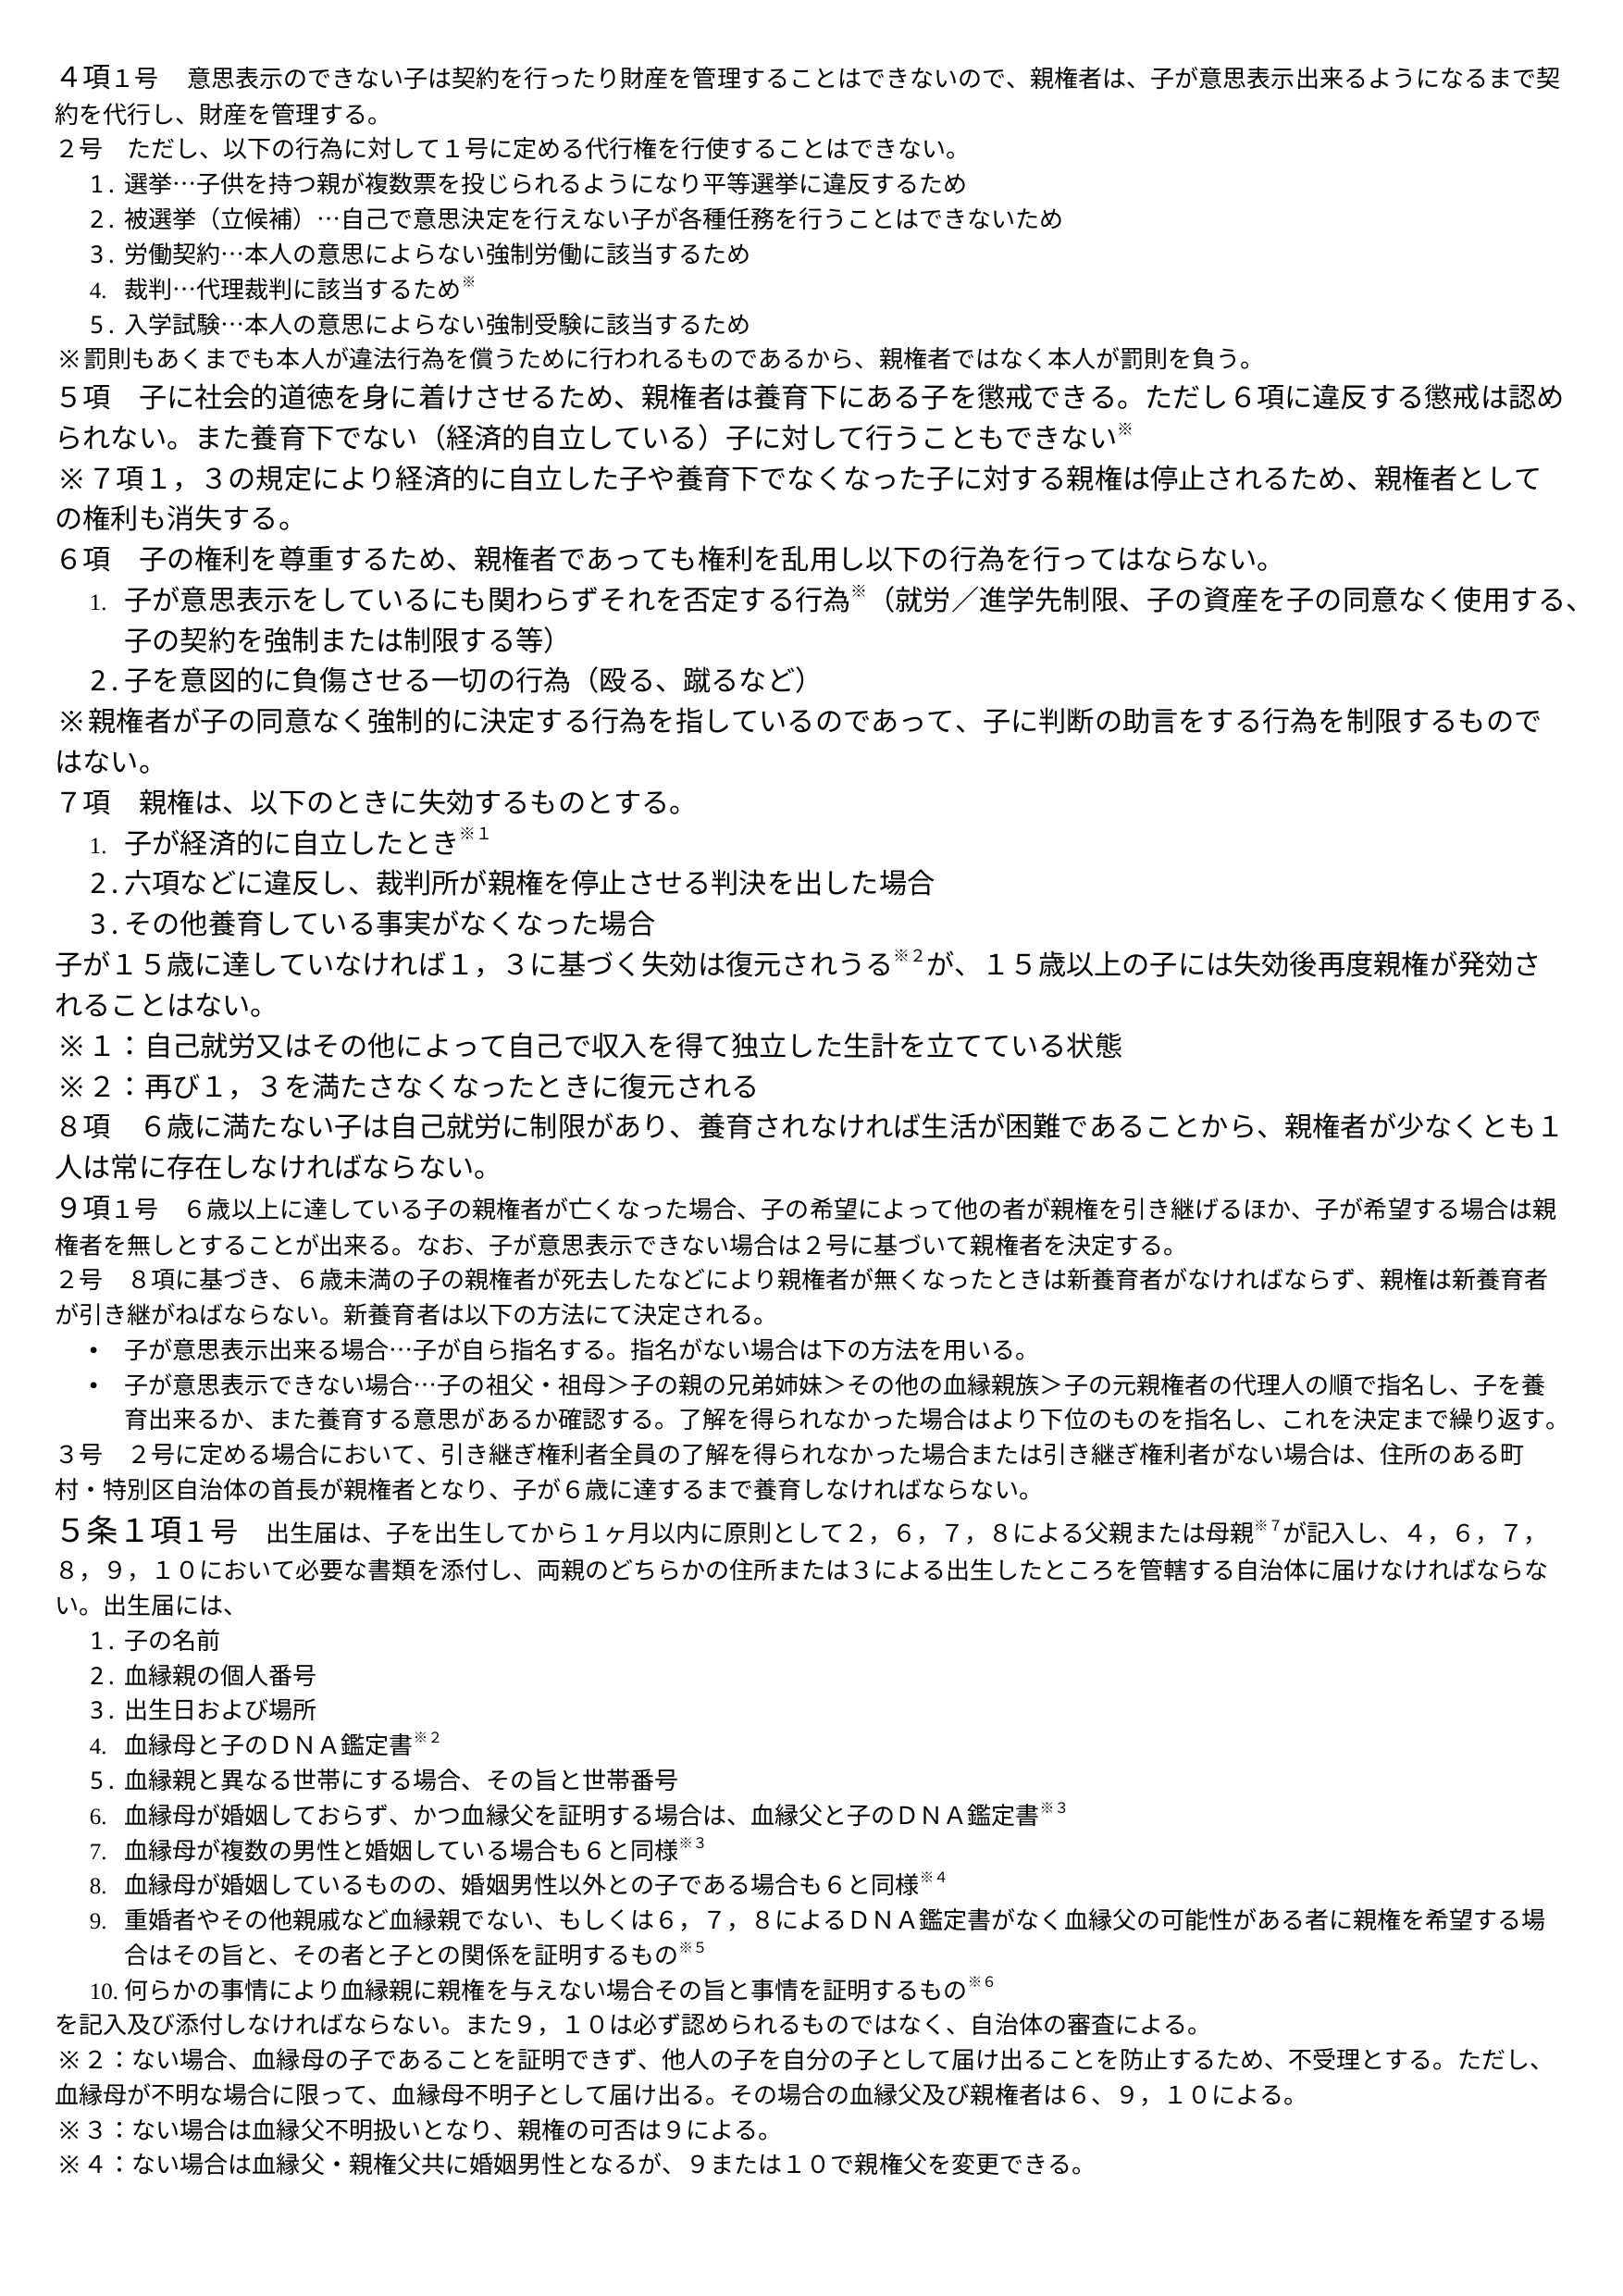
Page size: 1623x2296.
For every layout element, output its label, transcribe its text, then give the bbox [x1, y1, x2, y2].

list 血縁母が婚姻しておらず、かつ血縁父を証明する場合は、血縁父と子のＤＮＡ鑑定書※３ [90, 1796, 1568, 1831]
text ９項１号 ６歳以上に達している子の親権者が亡くなった場合、子の希望によって他の者が親権を引き継げるほか、子が希望する場合は親権者を無しとすることが出来る。なお、子が意思表示できない場合は２号に基づいて親権者を決定する。 [55, 1185, 1568, 1261]
list 労働契約…本人の意思によらない強制労働に該当するため [90, 235, 1568, 270]
list 選挙…子供を持つ親が複数票を投じられるようになり平等選挙に違反するため [90, 165, 1568, 200]
text ※３：ない場合は血縁父不明扱いとなり、親権の可否は９による。 [55, 2111, 1568, 2146]
text ※罰則もあくまでも本人が違法行為を償うために行われるものであるから、親権者ではなく本人が罰則を負う。 [55, 341, 1568, 376]
list 血縁親と異なる世帯にする場合、その旨と世帯番号 [90, 1761, 1568, 1796]
list 六項などに違反し、裁判所が親権を停止させる判決を出した場合 [90, 862, 1568, 902]
list 被選挙（立候補）…自己で意思決定を行えない子が各種任務を行うことはできないため [90, 200, 1568, 235]
text ３号 ２号に定める場合において、引き継ぎ権利者全員の了解を得られなかった場合または引き継ぎ権利者がない場合は、住所のある町村・特別区自治体の首長が親権者となり、子が６歳に達するまで養育しなければならない。 [55, 1435, 1568, 1506]
list 血縁母と子のＤＮＡ鑑定書※２ [90, 1727, 1568, 1761]
list 重婚者やその他親戚など血縁親でない、もしくは６，７，８によるＤＮＡ鑑定書がなく血縁父の可能性がある者に親権を希望する場合はその旨と、その者と子との関係を証明するもの※５ [90, 1901, 1568, 1971]
text を記入及び添付しなければならない。また９，１０は必ず認められるものではなく、自治体の審査による。 [55, 2005, 1568, 2041]
text ※１：自己就労又はその他によって自己で収入を得て独立した生計を立てている状態 [55, 1024, 1568, 1064]
list 子の名前 [90, 1621, 1568, 1657]
list 何らかの事情により血縁親に親権を与えない場合その旨と事情を証明するもの※６ [90, 1971, 1568, 2005]
text ２号 ただし、以下の行為に対して１号に定める代行権を行使することはできない。 [55, 130, 1568, 165]
list 入学試験…本人の意思によらない強制受験に該当するため [90, 305, 1568, 341]
list 血縁母が婚姻しているものの、婚姻男性以外との子である場合も６と同様※４ [90, 1867, 1568, 1901]
text 子が１５歳に達していなければ１，３に基づく失効は復元されうる※２が、１５歳以上の子には失効後再度親権が発効されることはない。 [55, 942, 1568, 1024]
text ６項 子の権利を尊重するため、親権者であっても権利を乱用し以下の行為を行ってはならない。 [55, 538, 1568, 577]
list 子を意図的に負傷させる一切の行為（殴る、蹴るなど） [90, 659, 1568, 700]
text ５条１項１号 出生届は、子を出生してから１ヶ月以内に原則として２，６，７，８による父親または母親※７が記入し、４，６，７，８，９，１０において必要な書類を添付し、両親のどちらかの住所または３による出生したところを管轄する自治体に届けなければならない。出生届には、 [55, 1506, 1568, 1621]
list 子が意思表示できない場合…子の祖父・祖母＞子の親の兄弟姉妹＞その他の血縁親族＞子の元親権者の代理人の順で指名し、子を養育出来るか、また養育する意思があるか確認する。了解を得られなかった場合はより下位のものを指名し、これを決定まで繰り返す。 [90, 1366, 1568, 1435]
text ７項 親権は、以下のときに失効するものとする。 [55, 780, 1568, 821]
text ５項 子に社会的道徳を身に着けさせるため、親権者は養育下にある子を懲戒できる。ただし６項に違反する懲戒は認められない。また養育下でない（経済的自立している）子に対して行うこともできない※ [55, 376, 1568, 456]
text ※２：ない場合、血縁母の子であることを証明できず、他人の子を自分の子として届け出ることを防止するため、不受理とする。ただし、血縁母が不明な場合に限って、血縁母不明子として届け出る。その場合の血縁父及び親権者は６、９，１０による。 [55, 2041, 1568, 2111]
list 子が意思表示出来る場合…子が自ら指名する。指名がない場合は下の方法を用いる。 [90, 1331, 1568, 1366]
text ８項 ６歳に満たない子は自己就労に制限があり、養育されなければ生活が困難であることから、親権者が少なくとも１人は常に存在しなければならない。 [55, 1105, 1568, 1185]
list 血縁母が複数の男性と婚姻している場合も６と同様※３ [90, 1831, 1568, 1867]
text ※２：再び１，３を満たさなくなったときに復元される [55, 1064, 1568, 1105]
text ４項１号 意思表示のできない子は契約を行ったり財産を管理することはできないので、親権者は、子が意思表示出来るようになるまで契約を代行し、財産を管理する。 [55, 55, 1568, 130]
text ※７項１，３の規定により経済的に自立した子や養育下でなくなった子に対する親権は停止されるため、親権者としての権利も消失する。 [55, 456, 1568, 538]
list 子が意思表示をしているにも関わらずそれを否定する行為※（就労／進学先制限、子の資産を子の同意なく使用する、子の契約を強制または制限する等） [90, 577, 1568, 659]
text ２号 ８項に基づき、６歳未満の子の親権者が死去したなどにより親権者が無くなったときは新養育者がなければならず、親権は新養育者が引き継がねばならない。新養育者は以下の方法にて決定される。 [55, 1261, 1568, 1331]
list 出生日および場所 [90, 1692, 1568, 1727]
list 裁判…代理裁判に該当するため※ [90, 270, 1568, 305]
list 子が経済的に自立したとき※１ [90, 821, 1568, 862]
text ※親権者が子の同意なく強制的に決定する行為を指しているのであって、子に判断の助言をする行為を制限するものではない。 [55, 700, 1568, 780]
text ※４：ない場合は血縁父・親権父共に婚姻男性となるが、９または１０で親権父を変更できる。 [55, 2146, 1568, 2181]
list その他養育している事実がなくなった場合 [90, 902, 1568, 942]
list 血縁親の個人番号 [90, 1657, 1568, 1692]
